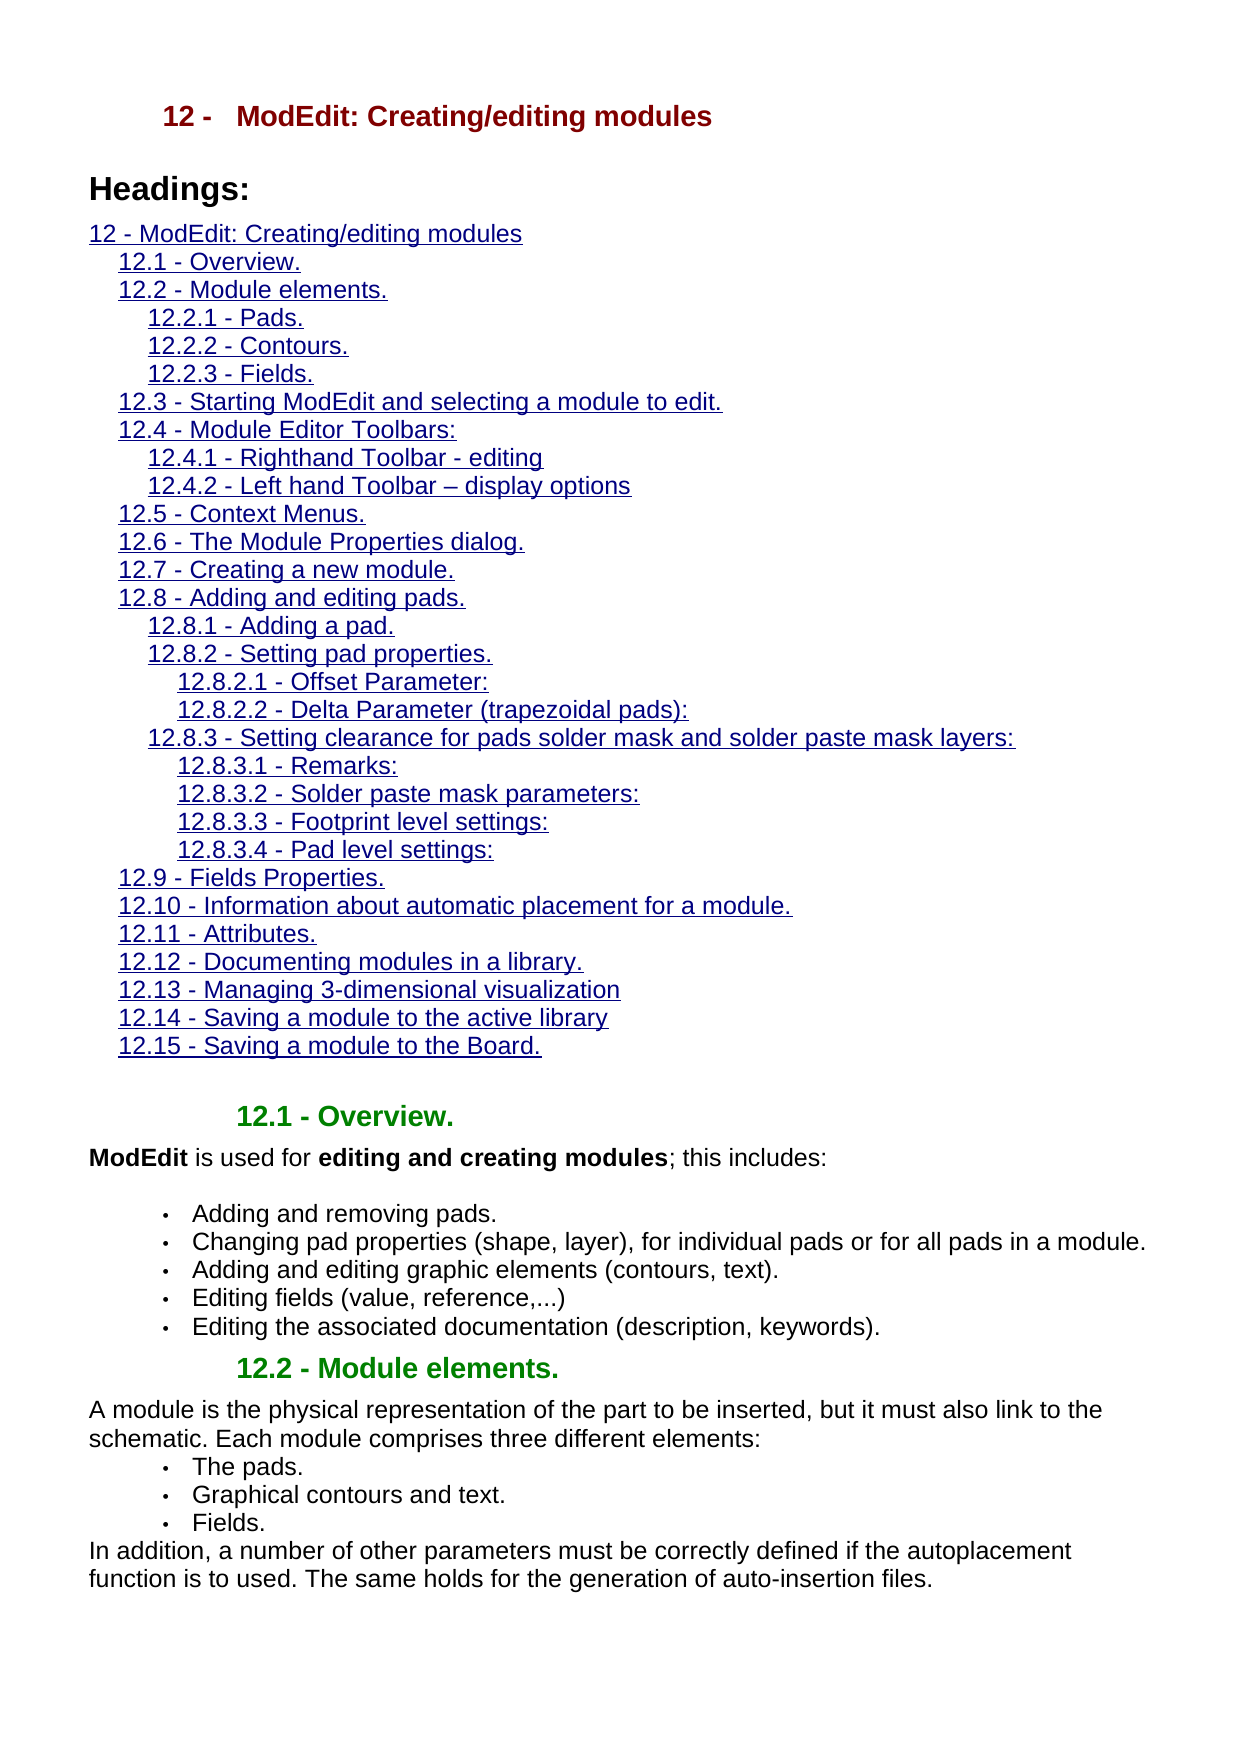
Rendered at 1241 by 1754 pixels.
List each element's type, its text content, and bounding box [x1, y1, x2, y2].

text 12.15 - Saving a module to the Board. [118, 1032, 1152, 1060]
text 12.8.3.4 - Pad level settings: [177, 836, 1152, 864]
subtitle Headings: [88, 169, 1152, 207]
text 12.8.2.1 - Offset Parameter: [177, 668, 1152, 696]
list The pads. [162, 1452, 1152, 1481]
list Changing pad properties (shape, layer), for individual pads or for all pads in a module. [162, 1228, 1152, 1256]
text 12.2 - Module elements. [118, 276, 1152, 304]
text 12.8.2.2 - Delta Parameter (trapezoidal pads): [177, 696, 1152, 724]
text ModEdit is used for editing and creating modules; this includes: [88, 1144, 1152, 1172]
text 12.14 - Saving a module to the active library [118, 1004, 1152, 1032]
text 12.6 - The Module Properties dialog. [118, 528, 1152, 556]
text 12.8.3.1 - Remarks: [177, 752, 1152, 780]
text 12.1 - Overview. [118, 248, 1152, 276]
text 12.8 - Adding and editing pads. [118, 584, 1152, 612]
text 12.7 - Creating a new module. [118, 556, 1152, 584]
list Adding and editing graphic elements (contours, text). [162, 1256, 1152, 1284]
list Adding and removing pads. [162, 1200, 1152, 1228]
text 12.4 - Module Editor Toolbars: [118, 416, 1152, 444]
text 12.8.3.3 - Footprint level settings: [177, 808, 1152, 836]
list Graphical contours and text. [162, 1481, 1152, 1508]
text 12.10 - Information about automatic placement for a module. [118, 892, 1152, 920]
text 12.2.1 - Pads. [147, 304, 1152, 332]
subtitle Module elements. [162, 1352, 1152, 1385]
list Fields. [162, 1508, 1152, 1537]
list Editing the associated documentation (description, keywords). [162, 1312, 1152, 1340]
text 12 - ModEdit: Creating/editing modules [88, 219, 1152, 248]
text In addition, a number of other parameters must be correctly defined if the autoplacement function is to used. The same holds for the generation of auto-insertion files. [88, 1537, 1152, 1593]
subtitle ModEdit: Creating/editing modules [88, 100, 1152, 133]
text 12.11 - Attributes. [118, 920, 1152, 948]
text 12.2.2 - Contours. [147, 332, 1152, 360]
text 12.8.3 - Setting clearance for pads solder mask and solder paste mask layers: [147, 724, 1152, 752]
text 12.8.1 - Adding a pad. [147, 612, 1152, 640]
list Editing fields (value, reference,...) [162, 1284, 1152, 1312]
text 12.2.3 - Fields. [147, 360, 1152, 388]
text 12.8.3.2 - Solder paste mask parameters: [177, 780, 1152, 808]
text 12.4.1 - Righthand Toolbar - editing [147, 444, 1152, 472]
text 12.3 - Starting ModEdit and selecting a module to edit. [118, 388, 1152, 416]
text 12.13 - Managing 3-dimensional visualization [118, 976, 1152, 1004]
text A module is the physical representation of the part to be inserted, but it must also link to the schematic. Each module comprises three different elements: [88, 1396, 1152, 1452]
text 12.8.2 - Setting pad properties. [147, 640, 1152, 668]
text 12.9 - Fields Properties. [118, 864, 1152, 892]
text 12.4.2 - Left hand Toolbar – display options [147, 472, 1152, 500]
text 12.5 - Context Menus. [118, 500, 1152, 528]
subtitle Overview. [162, 1100, 1152, 1132]
text 12.12 - Documenting modules in a library. [118, 948, 1152, 976]
